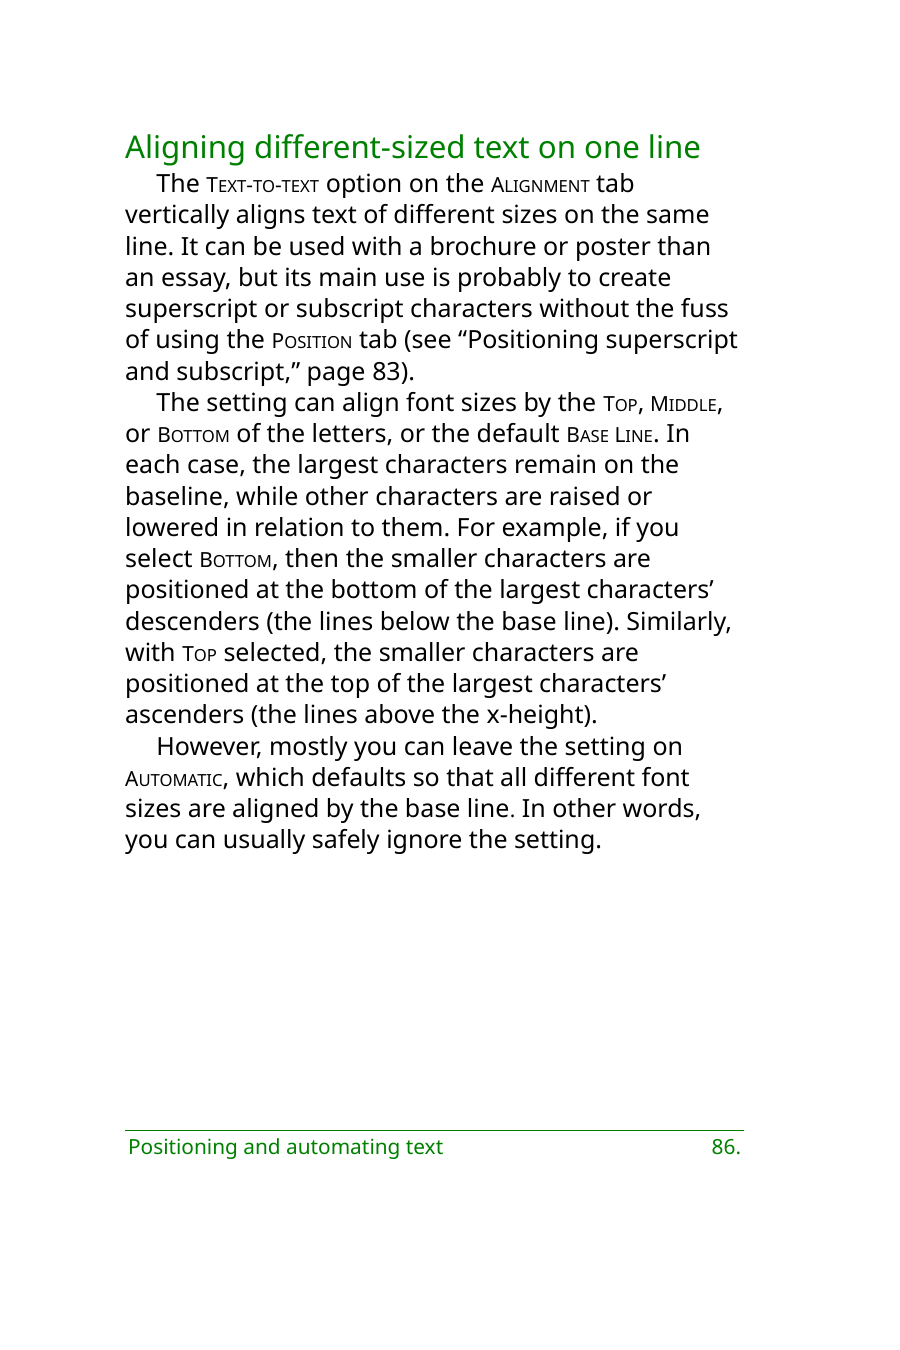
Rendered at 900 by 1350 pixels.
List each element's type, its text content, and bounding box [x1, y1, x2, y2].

text The setting can align font sizes by the Top, Middle, or Bottom of the letters, or the default Base Line. In each case, the largest characters remain on the baseline, while other characters are raised or lowered in relation to them. For example, if you select Bottom, then the smaller characters are positioned at the bottom of the largest characters’ descenders (the lines below the base line). Similarly, with Top selected, the smaller characters are positioned at the top of the largest characters’ ascenders (the lines above the x-height). [125, 386, 744, 730]
text However, mostly you can leave the setting on Automatic, which defaults so that all different font sizes are aligned by the base line. In other words, you can usually safely ignore the setting. [125, 730, 744, 855]
text The Text-to-text option on the Alignment tab vertically aligns text of different sizes on the same line. It can be used with a brochure or poster than an essay, but its main use is probably to create superscript or subscript characters without the fuss of using the Position tab (see “Positioning superscript and subscript,” page 71). [125, 168, 744, 386]
subtitle Aligning different-sized text on one line [125, 125, 744, 168]
